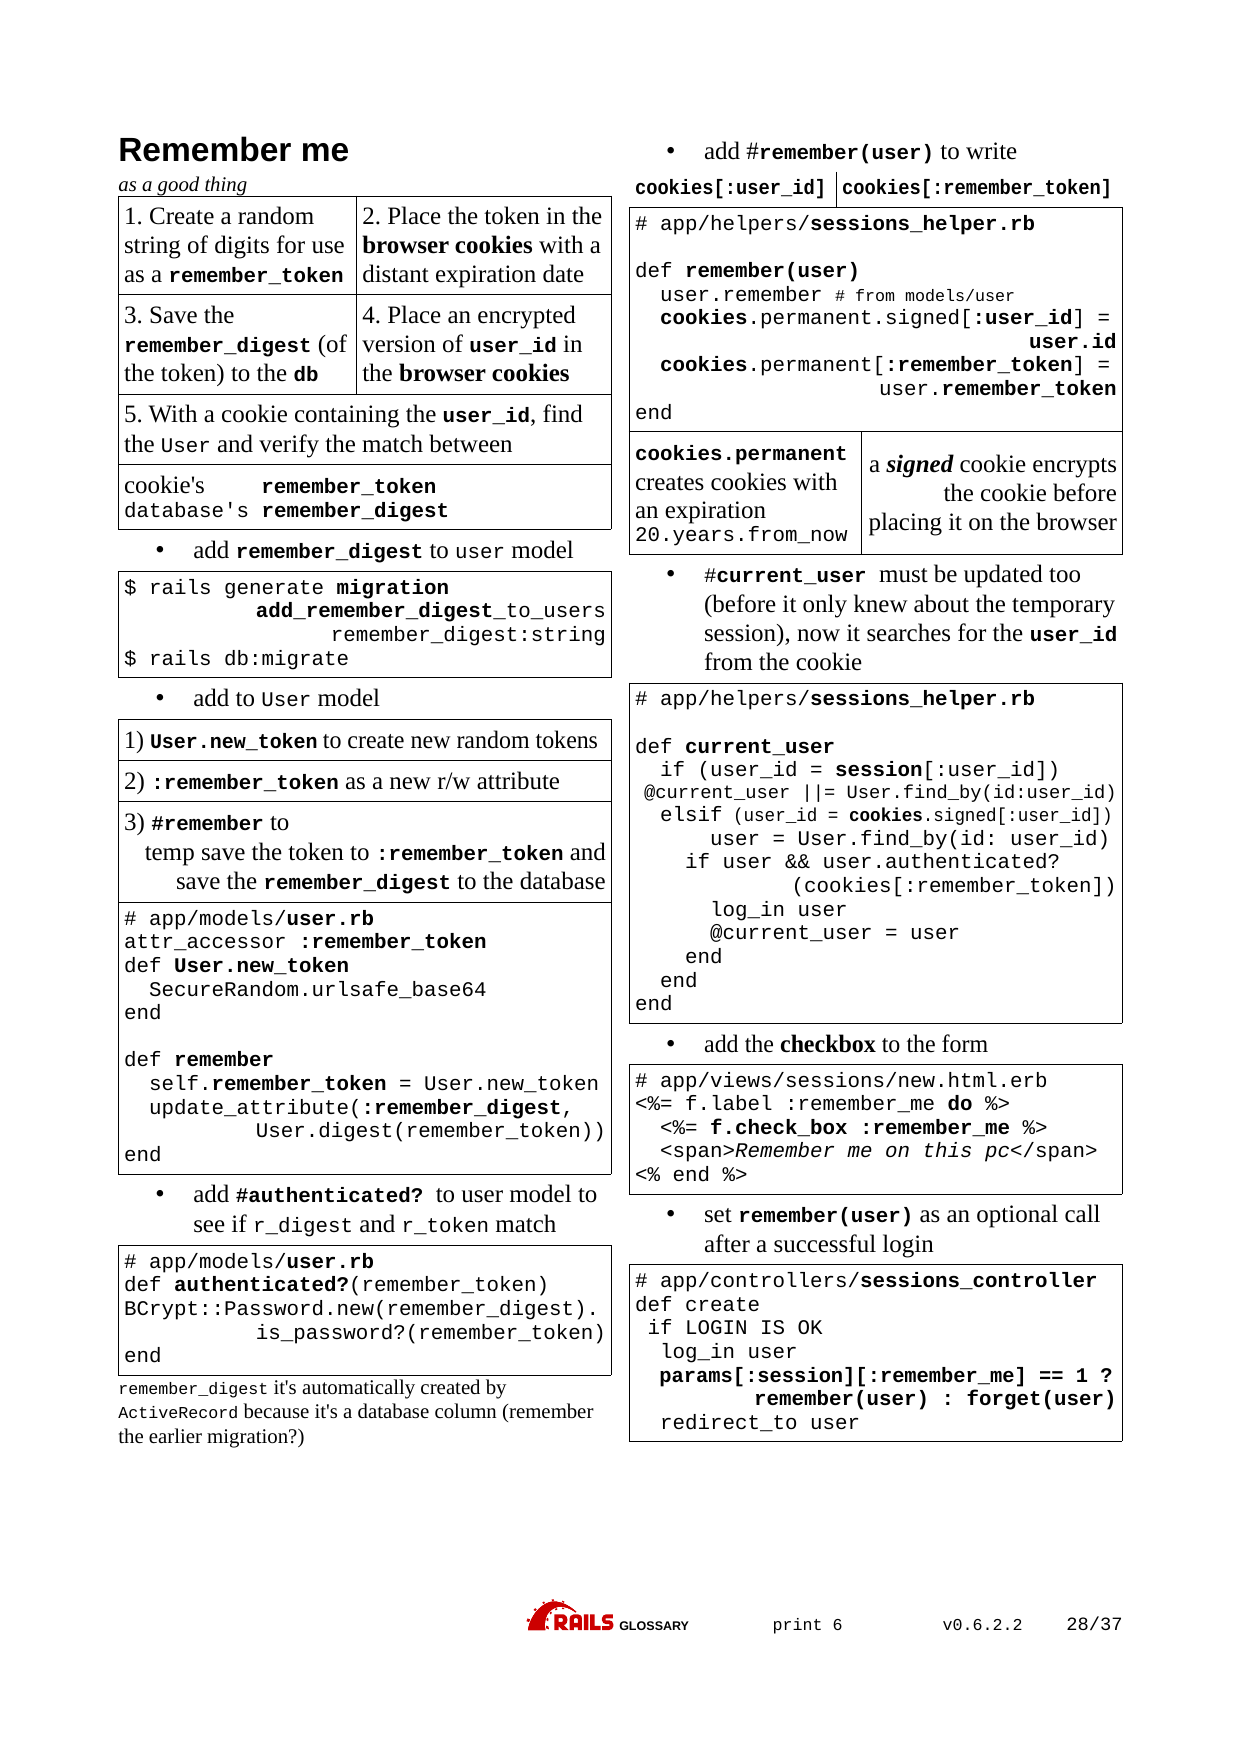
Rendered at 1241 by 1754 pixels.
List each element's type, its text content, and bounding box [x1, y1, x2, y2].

table_header cookies.permanent creates cookies with an expiration 20.years.from_now [630, 432, 861, 553]
list add the checkbox to the form [666, 1029, 1122, 1057]
table_header a signed cookie encrypts the cookie before placing it on the browser [862, 432, 1122, 553]
table_header $ rails generate migration add_remember_digest_to_users remember_digest:string $ rails db:migrate [119, 572, 611, 677]
table_cell 4. Place an encrypted version of user_id in the browser cookies [357, 295, 611, 394]
table_cell 3. Save the remember_digest (of the token) to the db [119, 295, 356, 394]
table_cell 5. With a cookie containing the user_id, find the User and verify the match between [119, 395, 611, 464]
text remember_digest it's automatically created by ActiveRecord because it's a database column (remember the earlier migration?) [118, 1376, 611, 1448]
list add to User model [156, 683, 611, 713]
text as a good thing [118, 171, 611, 196]
table_header 1) User.new_token to create new random tokens [119, 720, 611, 760]
list add remember_digest to user model [156, 535, 611, 565]
table_header # app/helpers/sessions_helper.rb def current_user if (user_id = session[:user_id]) @current_user ||= User.find_by(id:user_id) elsif (user_id = cookies.signed[:user_id]) user = User.find_by(id: user_id) if user && user.authenticated? (cookies[:remember_token]) log_in user @current_user = user end end end [630, 684, 1122, 1023]
table_header # app/controllers/sessions_controller def create if LOGIN IS OK log_in user params[:session][:remember_me] == 1 ? remember(user) : forget(user) redirect_to user [630, 1265, 1122, 1441]
list set remember(user) as an optional call after a successful login [666, 1199, 1122, 1258]
table_cell 3) #remember to temp save the token to :remember_token and save the remember_digest to the database [119, 802, 611, 902]
table_header # app/views/sessions/new.html.erb <%= f.label :remember_me do %> <%= f.check_box :remember_me %> <span>Remember me on this pc</span> <% end %> [630, 1065, 1122, 1193]
table_header # app/helpers/sessions_helper.rb def remember(user) user.remember # from models/user cookies.permanent.signed[:user_id] = user.id cookies.permanent[:remember_token] = user.remember_token end [630, 208, 1122, 431]
table_header cookies[:remember_token] [837, 172, 1122, 207]
table_header 2. Place the token in the browser cookies with a distant expiration date [357, 197, 611, 294]
table_header 1. Create a random string of digits for use as a remember_token [119, 197, 356, 294]
table_header # app/models/user.rb def authenticated?(remember_token) BCrypt::Password.new(remember_digest). is_password?(remember_token) end [119, 1246, 611, 1375]
list #current_user must be updated too (before it only knew about the temporary session), now it searches for the user_id from the cookie [666, 559, 1122, 676]
table_header cookies[:user_id] [629, 172, 836, 207]
list add #authenticated? to user model to see if r_digest and r_token match [156, 1179, 611, 1239]
list add #remember(user) to write [666, 136, 1122, 165]
subtitle Remember me [118, 130, 611, 168]
table_header # app/models/user.rb attr_accessor :remember_token def User.new_token SecureRandom.urlsafe_base64 end def remember self.remember_token = User.new_token update_attribute(:remember_digest, User.digest(remember_token)) end [119, 903, 611, 1173]
table_cell 2) :remember_token as a new r/w attribute [119, 761, 611, 801]
table_cell cookie's remember_token database's remember_digest [119, 465, 611, 529]
